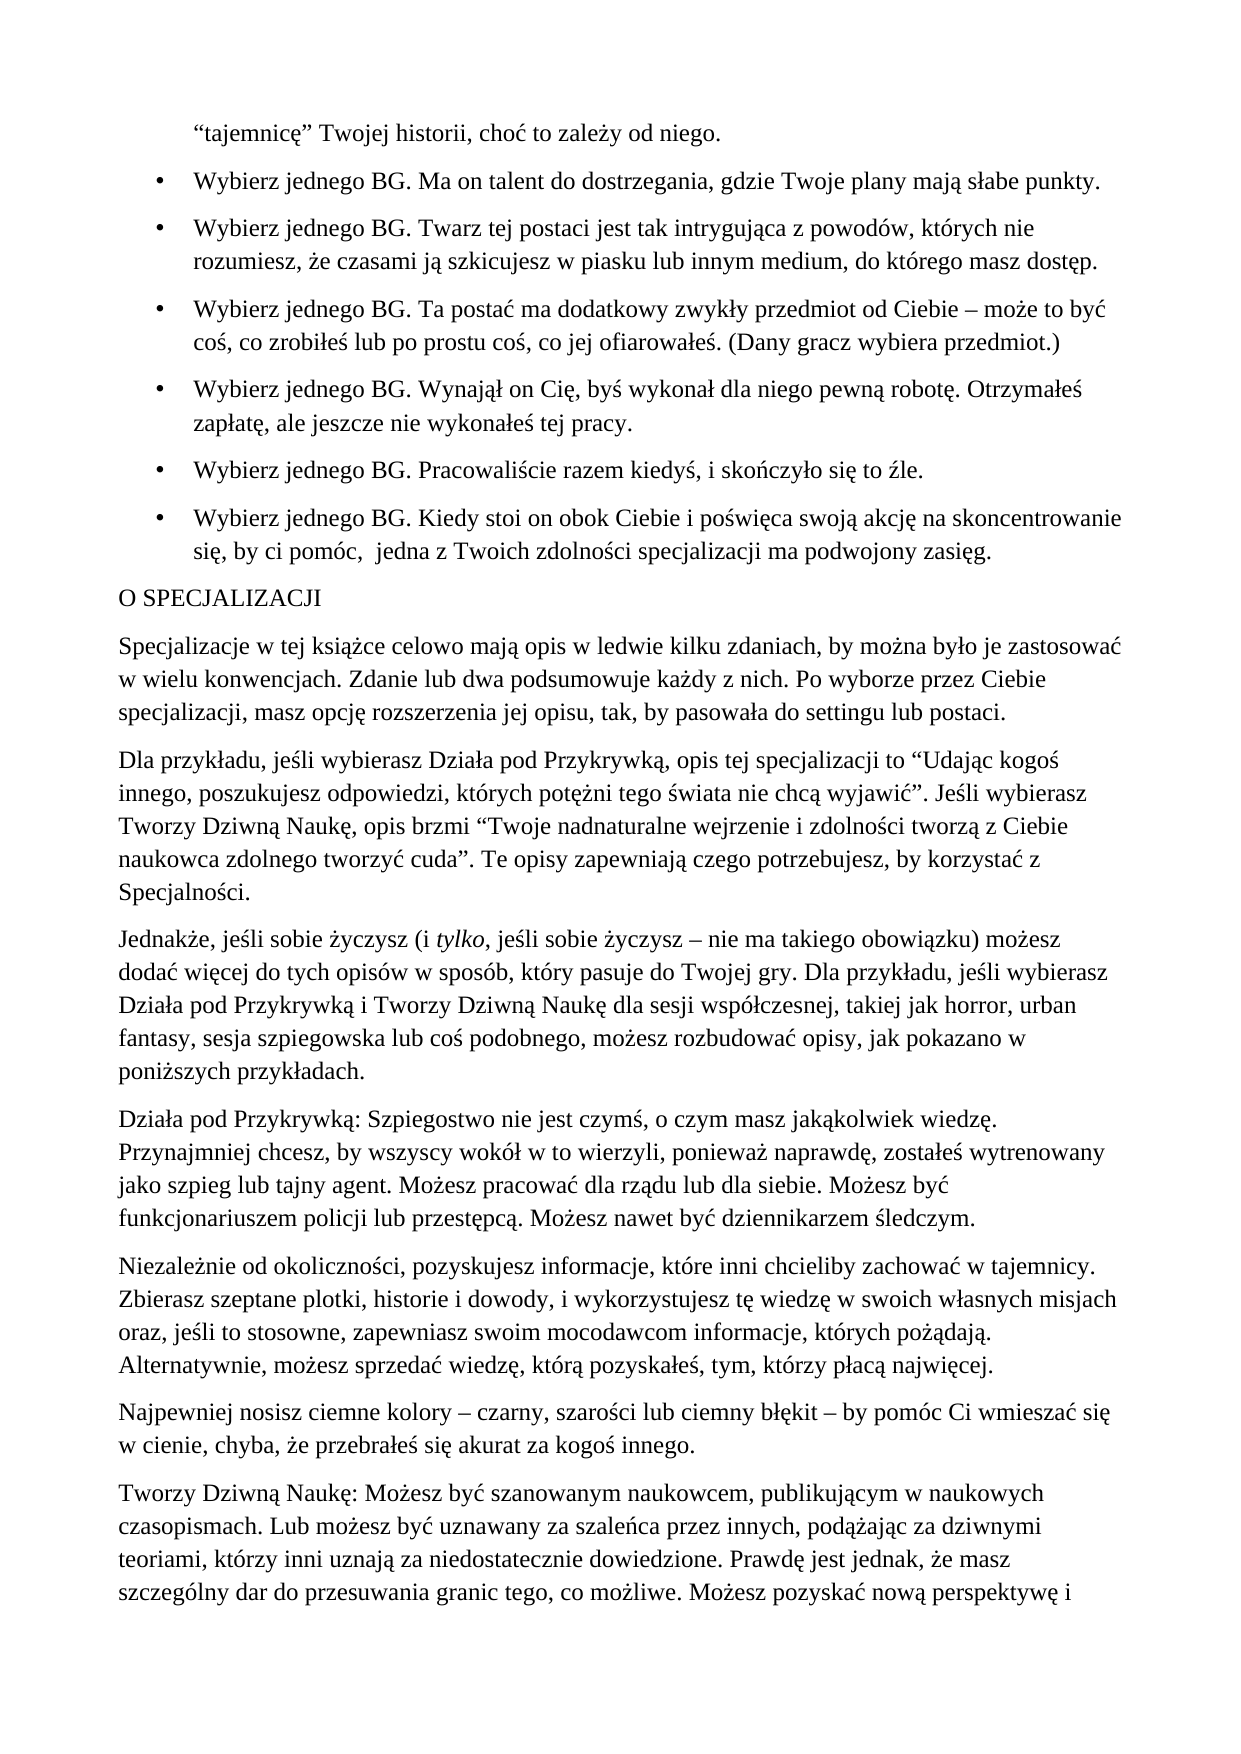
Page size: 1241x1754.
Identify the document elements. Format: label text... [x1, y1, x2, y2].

text O SPECJALIZACJI [118, 583, 1122, 612]
list Wybierz jednego BG. Ma on talent do dostrzegania, gdzie Twoje plany mają słabe punkty. [156, 166, 1122, 194]
list Wybierz jednego BG. Ta postać ma dodatkowy zwykły przedmiot od Ciebie – może to być coś, co zrobiłeś lub po prostu coś, co jej ofiarowałeś. (Dany gracz wybiera przedmiot.) [156, 294, 1122, 356]
list Wybierz jednego BG. Wynajął on Cię, byś wykonał dla niego pewną robotę. Otrzymałeś zapłatę, ale jeszcze nie wykonałeś tej pracy. [156, 374, 1122, 436]
list Wybierz jednego BG. Twarz tej postaci jest tak intrygująca z powodów, których nie rozumiesz, że czasami ją szkicujesz w piasku lub innym medium, do którego masz dostęp. [156, 213, 1122, 275]
text Dla przykładu, jeśli wybierasz Działa pod Przykrywką, opis tej specjalizacji to “Udając kogoś innego, poszukujesz odpowiedzi, których potężni tego świata nie chcą wyjawić”. Jeśli wybierasz Tworzy Dziwną Naukę, opis brzmi “Twoje nadnaturalne wejrzenie i zdolności tworzą z Ciebie naukowca zdolnego tworzyć cuda”. Te opisy zapewniają czego potrzebujesz, by korzystać z Specjalności. [118, 745, 1122, 906]
text Działa pod Przykrywką: Szpiegostwo nie jest czymś, o czym masz jakąkolwiek wiedzę. Przynajmniej chcesz, by wszyscy wokół w to wierzyli, ponieważ naprawdę, zostałeś wytrenowany jako szpieg lub tajny agent. Możesz pracować dla rządu lub dla siebie. Możesz być funkcjonariuszem policji lub przestępcą. Możesz nawet być dziennikarzem śledczym. [118, 1104, 1122, 1232]
text Tworzy Dziwną Naukę: Możesz być szanowanym naukowcem, publikującym w naukowych czasopismach. Lub możesz być uznawany za szaleńca przez innych, podążając za dziwnymi teoriami, którzy inni uznają za niedostatecznie dowiedzione. Prawdę jest jednak, że masz szczególny dar do przesuwania granic tego, co możliwe. Możesz pozyskać nową perspektywę i [118, 1478, 1122, 1606]
text Niezależnie od okoliczności, pozyskujesz informacje, które inni chcieliby zachować w tajemnicy. Zbierasz szeptane plotki, historie i dowody, i wykorzystujesz tę wiedzę w swoich własnych misjach oraz, jeśli to stosowne, zapewniasz swoim mocodawcom informacje, których pożądają. Alternatywnie, możesz sprzedać wiedzę, którą pozyskałeś, tym, którzy płacą najwięcej. [118, 1251, 1122, 1378]
text Jednakże, jeśli sobie życzysz (i tylko, jeśli sobie życzysz – nie ma takiego obowiązku) możesz dodać więcej do tych opisów w sposób, który pasuje do Twojej gry. Dla przykładu, jeśli wybierasz Działa pod Przykrywką i Tworzy Dziwną Naukę dla sesji współczesnej, takiej jak horror, urban fantasy, sesja szpiegowska lub coś podobnego, możesz rozbudować opisy, jak pokazano w poniższych przykładach. [118, 924, 1122, 1085]
list “tajemnicę” Twojej historii, choć to zależy od niego. [156, 118, 1122, 147]
list Wybierz jednego BG. Kiedy stoi on obok Ciebie i poświęca swoją akcję na skoncentrowanie się, by ci pomóc, jedna z Twoich zdolności specjalizacji ma podwojony zasięg. [156, 503, 1122, 564]
text Najpewniej nosisz ciemne kolory – czarny, szarości lub ciemny błękit – by pomóc Ci wmieszać się w cienie, chyba, że przebrałeś się akurat za kogoś innego. [118, 1397, 1122, 1459]
list Wybierz jednego BG. Pracowaliście razem kiedyś, i skończyło się to źle. [156, 455, 1122, 484]
text Specjalizacje w tej książce celowo mają opis w ledwie kilku zdaniach, by można było je zastosować w wielu konwencjach. Zdanie lub dwa podsumowuje każdy z nich. Po wyborze przez Ciebie specjalizacji, masz opcję rozszerzenia jej opisu, tak, by pasowała do settingu lub postaci. [118, 631, 1122, 726]
